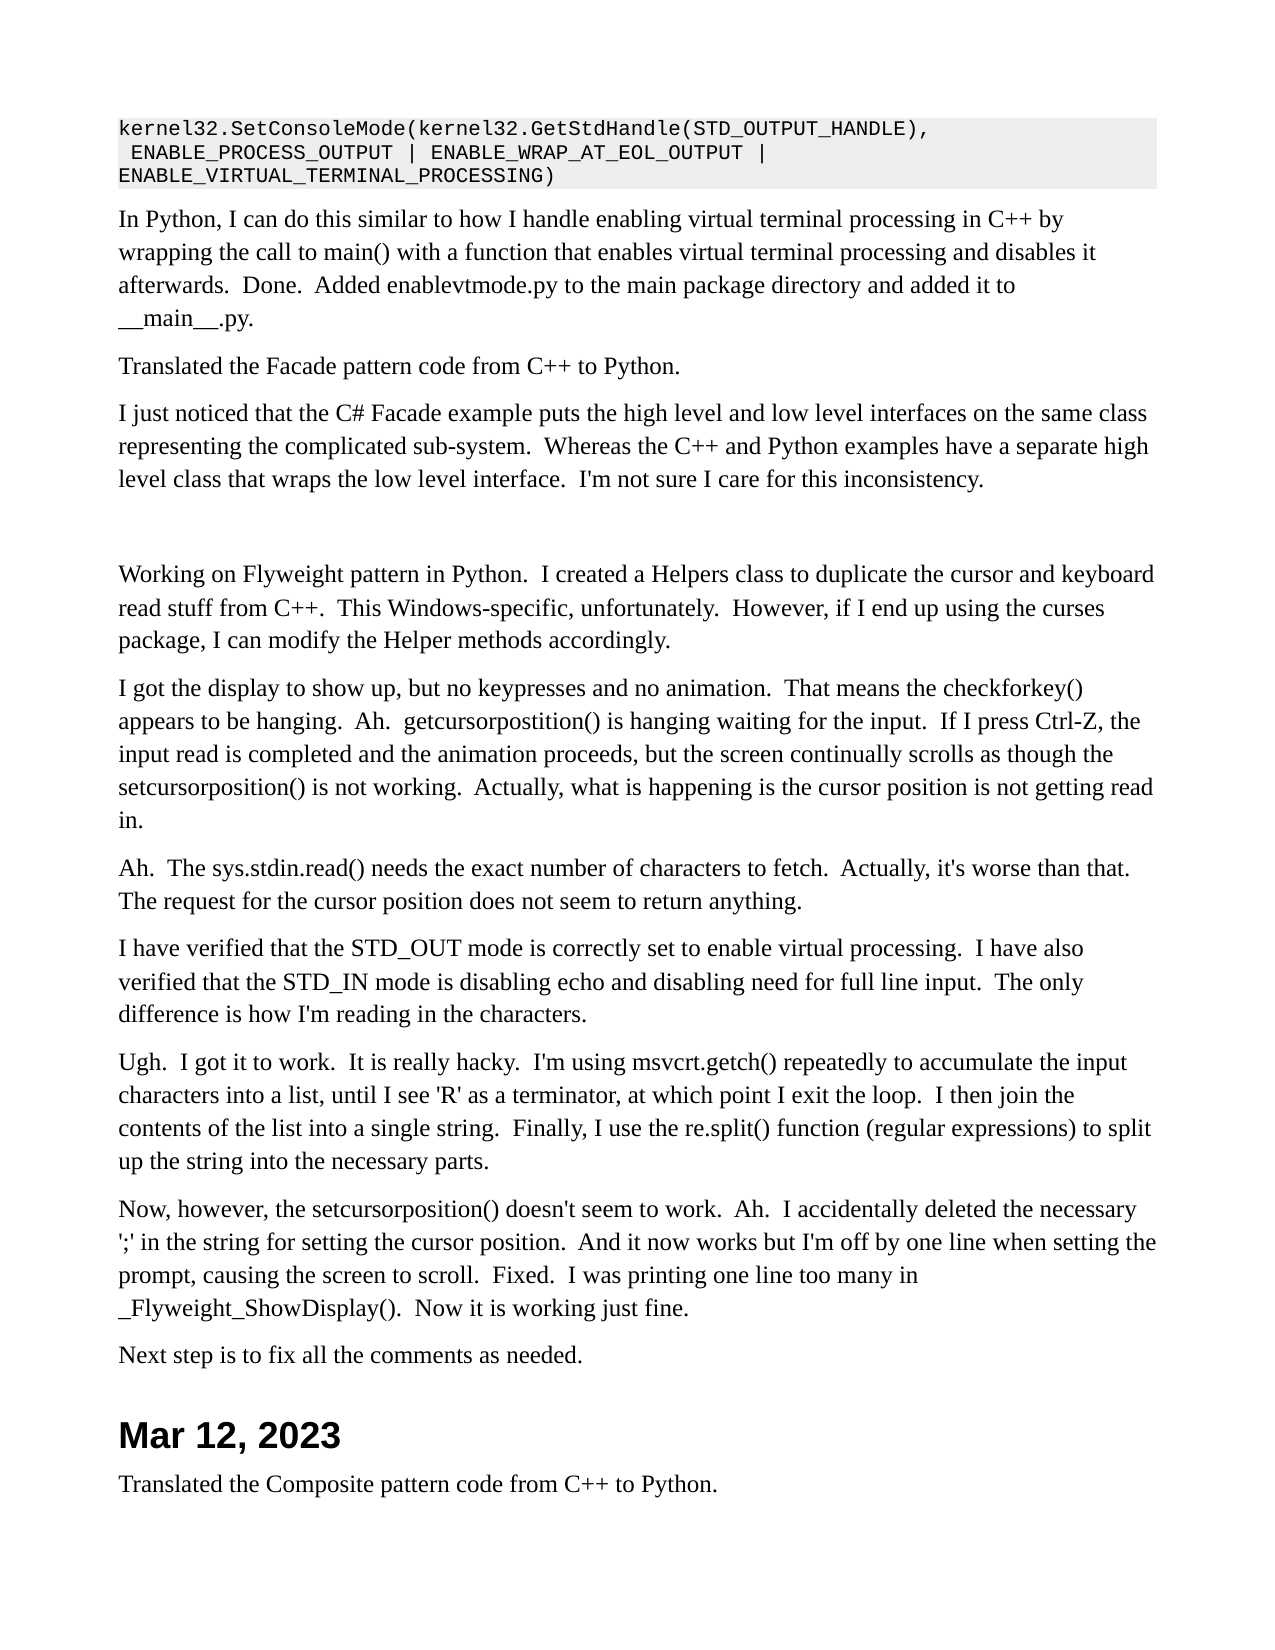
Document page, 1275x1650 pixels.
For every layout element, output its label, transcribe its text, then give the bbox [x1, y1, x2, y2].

text I have verified that the STD_OUT mode is correctly set to enable virtual processing. I have also verified that the STD_IN mode is disabling echo and disabling need for full line input. The only difference is how I'm reading in the characters. [118, 933, 1157, 1028]
text Translated the Composite pattern code from C++ to Python. [118, 1469, 1157, 1497]
text Translated the Facade pattern code from C++ to Python. [118, 351, 1157, 379]
text I just noticed that the C# Facade example puts the high level and low level interfaces on the same class representing the complicated sub-system. Whereas the C++ and Python examples have a separate high level class that wraps the low level interface. I'm not sure I care for this inconsistency. [118, 398, 1157, 493]
text Next step is to fix all the comments as needed. [118, 1341, 1157, 1369]
text Now, however, the setcursorposition() doesn't seem to work. Ah. I accidentally deleted the necessary ';' in the string for setting the cursor position. And it now works but I'm off by one line when setting the prompt, causing the screen to scroll. Fixed. I was printing one line too many in _Flyweight_ShowDisplay(). Now it is working just fine. [118, 1194, 1157, 1322]
text Ah. The sys.stdin.read() needs the exact number of characters to fetch. Actually, it's worse than that. The request for the cursor position does not seem to return anything. [118, 853, 1157, 915]
text Ugh. I got it to work. It is really hacky. I'm using msvcrt.getch() repeatedly to accumulate the input characters into a list, until I see 'R' as a terminator, at which point I exit the loop. I then join the contents of the list into a single string. Finally, I use the re.split() function (regular expressions) to split up the string into the necessary parts. [118, 1047, 1157, 1175]
subtitle Mar 12, 2023 [118, 1413, 1157, 1456]
text Working on Flyweight pattern in Python. I created a Helpers class to duplicate the cursor and keyboard read stuff from C++. This Windows-specific, unfortunately. However, if I end up using the curses package, I can modify the Helper methods accordingly. [118, 559, 1157, 654]
text ENABLE_PROCESS_OUTPUT | ENABLE_WRAP_AT_EOL_OUTPUT | ENABLE_VIRTUAL_TERMINAL_PROCESSING) [118, 142, 1157, 189]
text In Python, I can do this similar to how I handle enabling virtual terminal processing in C++ by wrapping the call to main() with a function that enables virtual terminal processing and disables it afterwards. Done. Added enablevtmode.py to the main package directory and added it to __main__.py. [118, 204, 1157, 332]
text kernel32.SetConsoleMode(kernel32.GetStdHandle(STD_OUTPUT_HANDLE), [118, 118, 1157, 142]
text I got the display to show up, but no keypresses and no animation. That means the checkforkey() appears to be hanging. Ah. getcursorpostition() is hanging waiting for the input. If I press Ctrl-Z, the input read is completed and the animation proceeds, but the screen continually scrolls as though the setcursorposition() is not working. Actually, what is happening is the cursor position is not getting read in. [118, 673, 1157, 834]
